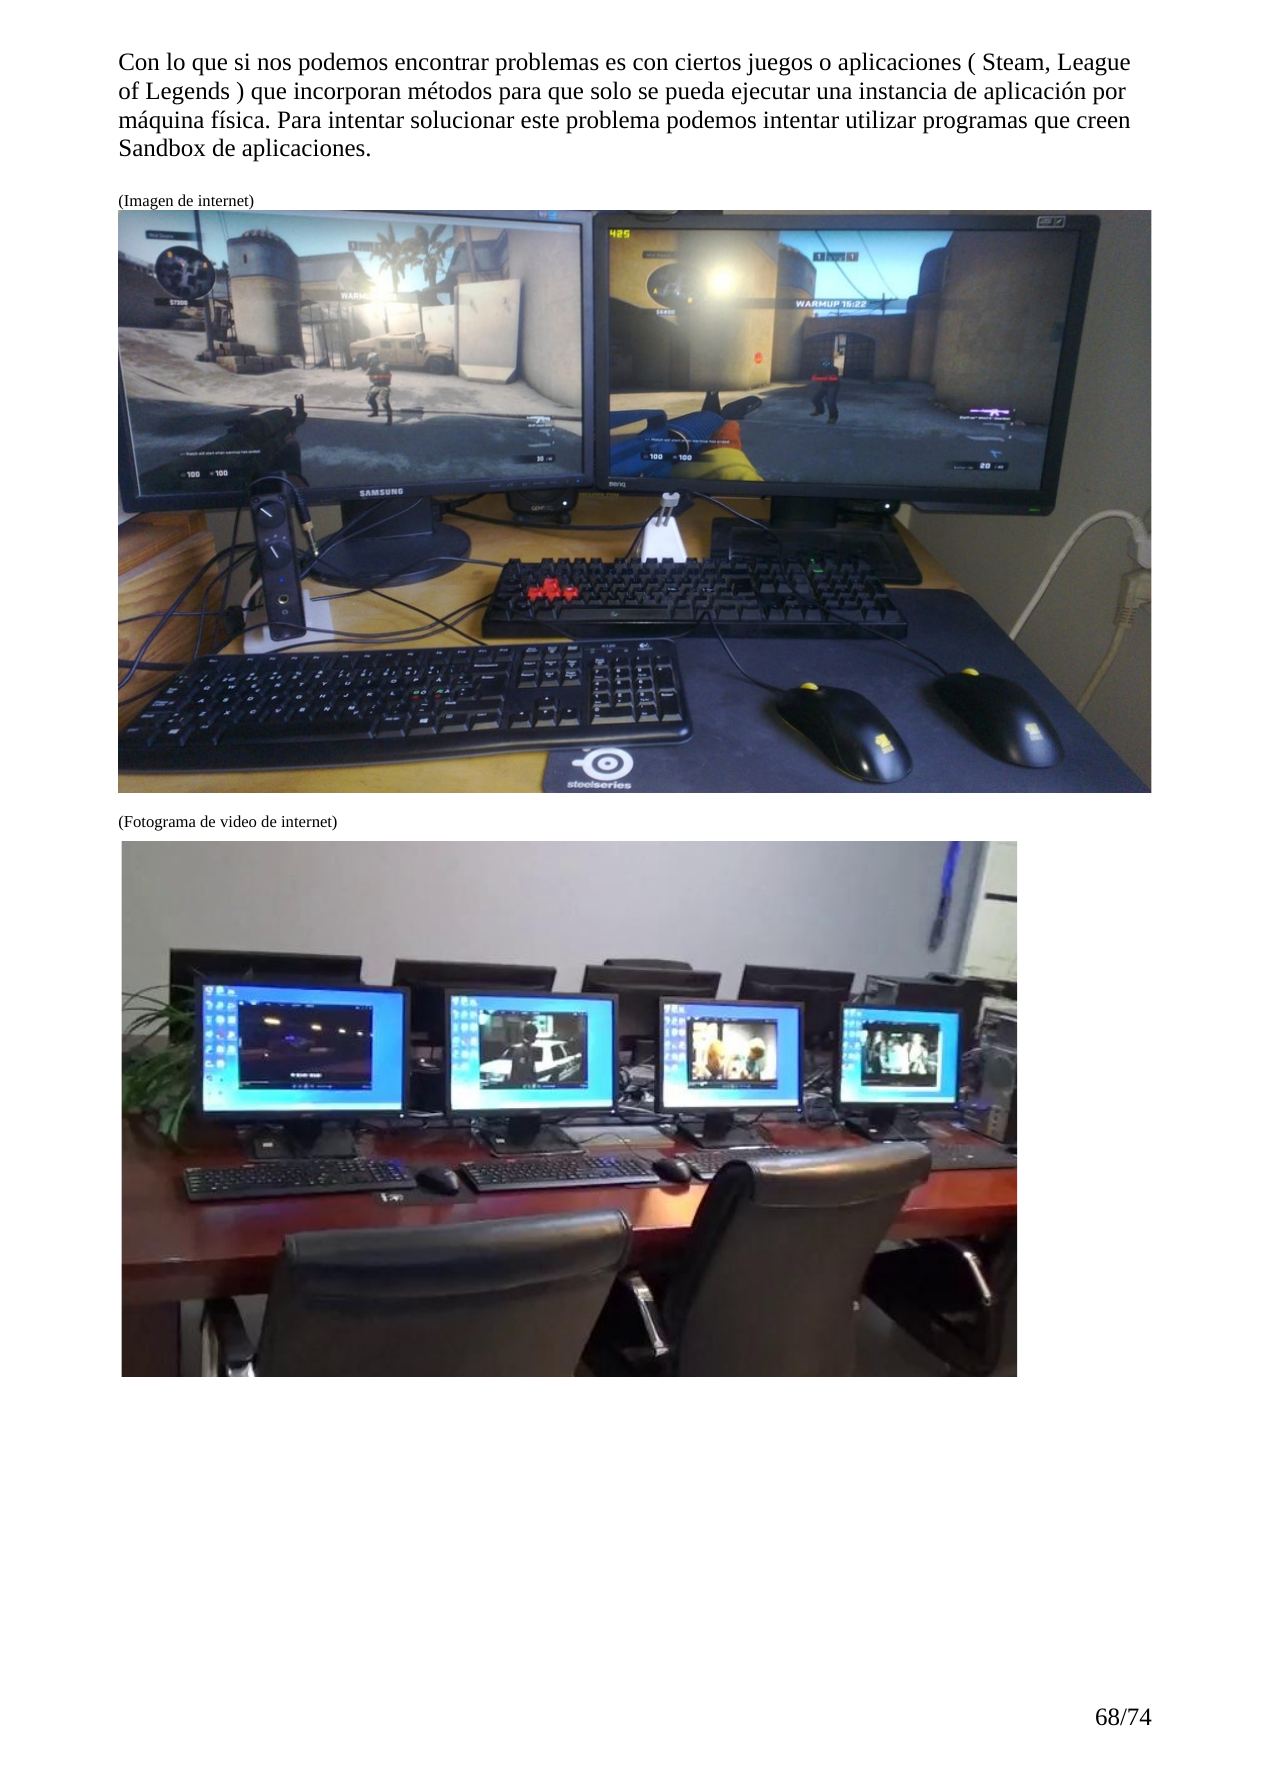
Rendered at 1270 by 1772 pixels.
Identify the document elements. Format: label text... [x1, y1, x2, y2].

text Con lo que si nos podemos encontrar problemas es con ciertos juegos o aplicaciones ( Steam, League of Legends ) que incorporan métodos para que solo se pueda ejecutar una instancia de aplicación por máquina física. Para intentar solucionar este problema podemos intentar utilizar programas que creen Sandbox de aplicaciones. [118, 47, 1152, 162]
picture [121, 841, 1018, 1377]
picture [118, 210, 1152, 793]
text (Fotograma de video de internet) [118, 812, 1152, 831]
text (Imagen de internet) [118, 191, 1152, 210]
